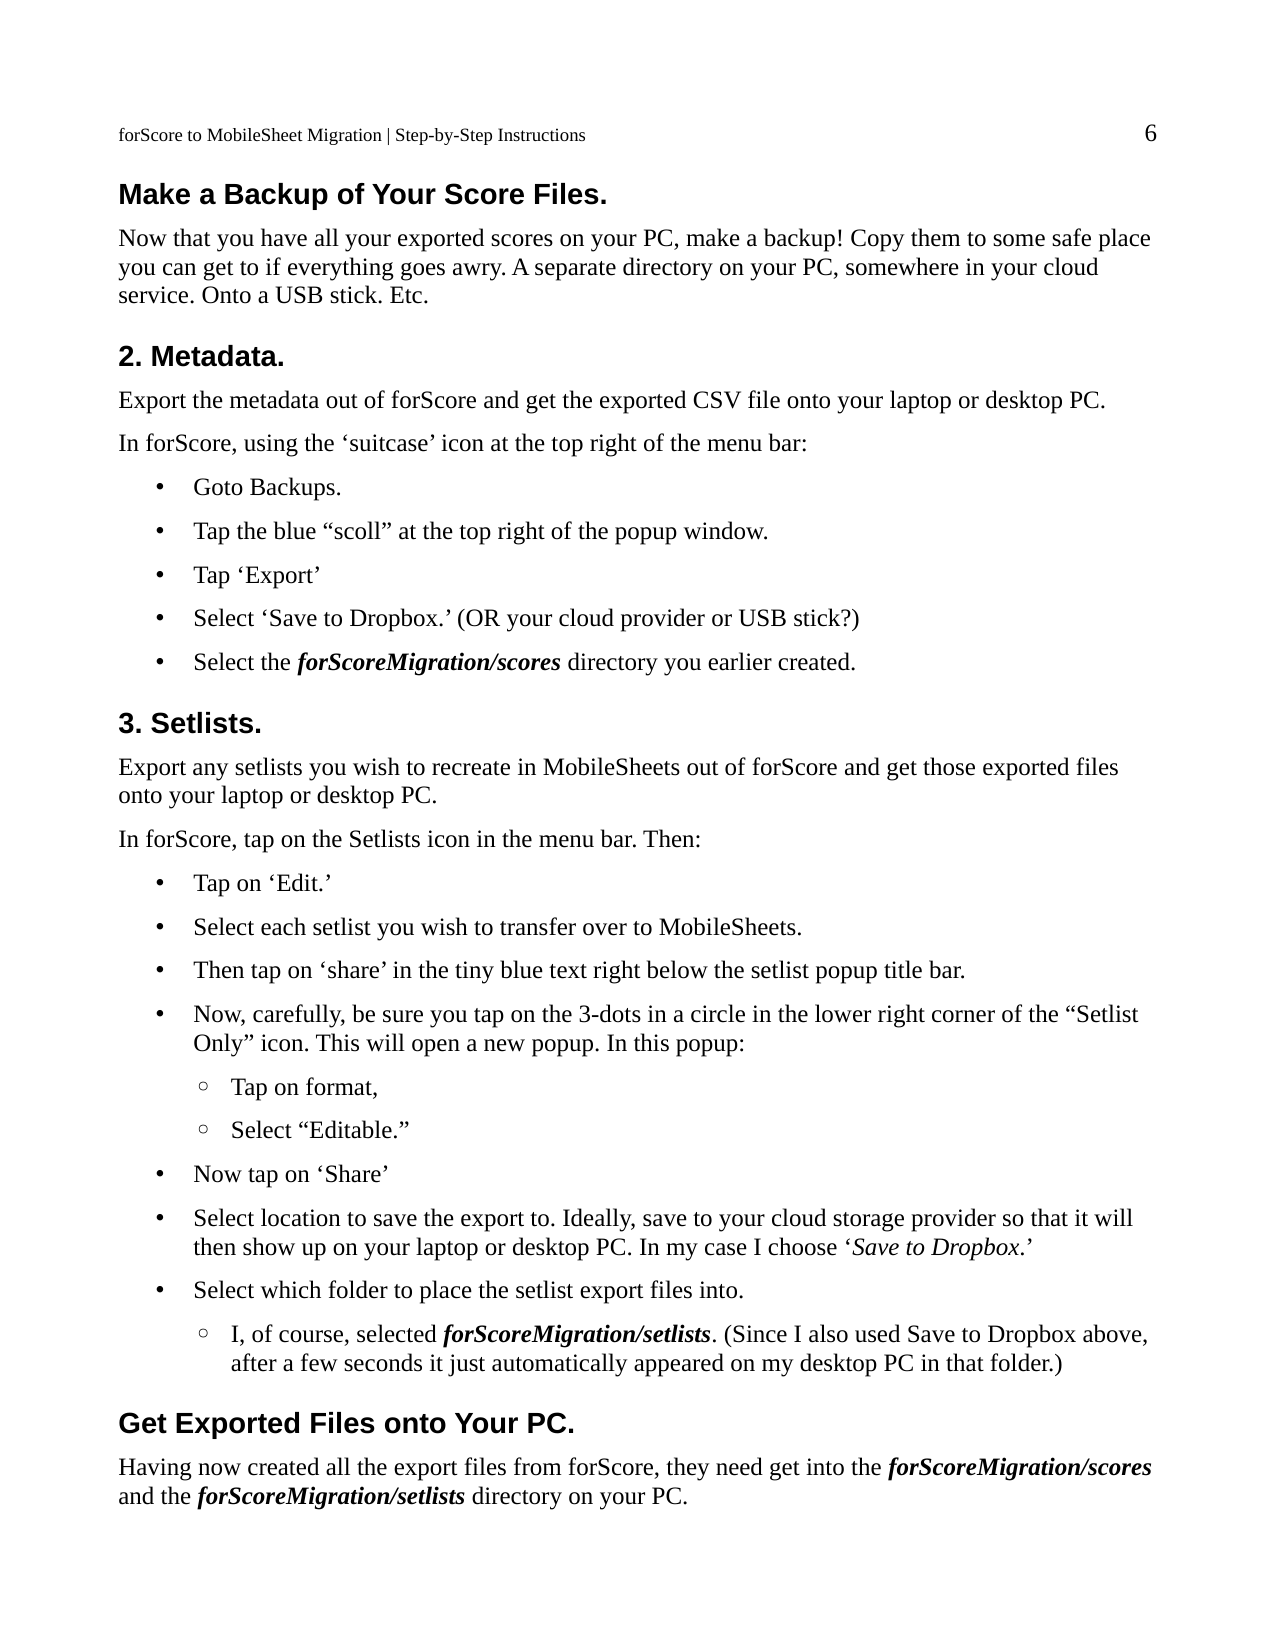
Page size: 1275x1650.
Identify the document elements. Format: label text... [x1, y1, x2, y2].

text In forScore, using the ‘suitcase’ icon at the top right of the menu bar: [118, 428, 1157, 457]
list Now tap on ‘Share’ [156, 1159, 1157, 1188]
subtitle 3. Setlists. [118, 706, 1157, 739]
text Having now created all the export files from forScore, they need get into the forScoreMigration/scores and the forScoreMigration/setlists directory on your PC. [118, 1452, 1157, 1510]
list Select the forScoreMigration/scores directory you earlier created. [156, 647, 1157, 676]
list Select which folder to place the setlist export files into. [156, 1275, 1157, 1304]
list Select ‘Save to Dropbox.’ (OR your cloud provider or USB stick?) [156, 603, 1157, 632]
list Select each setlist you wish to transfer over to MobileSheets. [156, 912, 1157, 940]
list Tap the blue “scoll” at the top right of the popup window. [156, 516, 1157, 545]
list Goto Backups. [156, 472, 1157, 501]
subtitle 2. Metadata. [118, 339, 1157, 372]
text Export the metadata out of forScore and get the exported CSV file onto your laptop or desktop PC. [118, 385, 1157, 413]
list Then tap on ‘share’ in the tiny blue text right below the setlist popup title bar. [156, 955, 1157, 984]
list I, of course, selected forScoreMigration/setlists. (Since I also used Save to Dropbox above, after a few seconds it just automatically appeared on my desktop PC in that folder.) [193, 1319, 1157, 1377]
subtitle Get Exported Files onto Your PC. [118, 1406, 1157, 1440]
list Tap on ‘Edit.’ [156, 868, 1157, 897]
list Select location to save the export to. Ideally, save to your cloud storage provider so that it will then show up on your laptop or desktop PC. In my case I choose ‘Save to Dropbox.’ [156, 1203, 1157, 1260]
list Select “Editable.” [193, 1115, 1157, 1144]
subtitle Make a Backup of Your Score Files. [118, 177, 1157, 210]
list Tap on format, [193, 1072, 1157, 1100]
text In forScore, tap on the Setlists icon in the menu bar. Then: [118, 824, 1157, 853]
list Now, carefully, be sure you tap on the 3-dots in a circle in the lower right corner of the “Setlist Only” icon. This will open a new popup. In this popup: [156, 999, 1157, 1057]
list Tap ‘Export’ [156, 560, 1157, 588]
text Export any setlists you wish to recreate in MobileSheets out of forScore and get those exported files onto your laptop or desktop PC. [118, 752, 1157, 809]
text Now that you have all your exported scores on your PC, make a backup! Copy them to some safe place you can get to if everything goes awry. A separate directory on your PC, somewhere in your cloud service. Onto a USB stick. Etc. [118, 223, 1157, 309]
